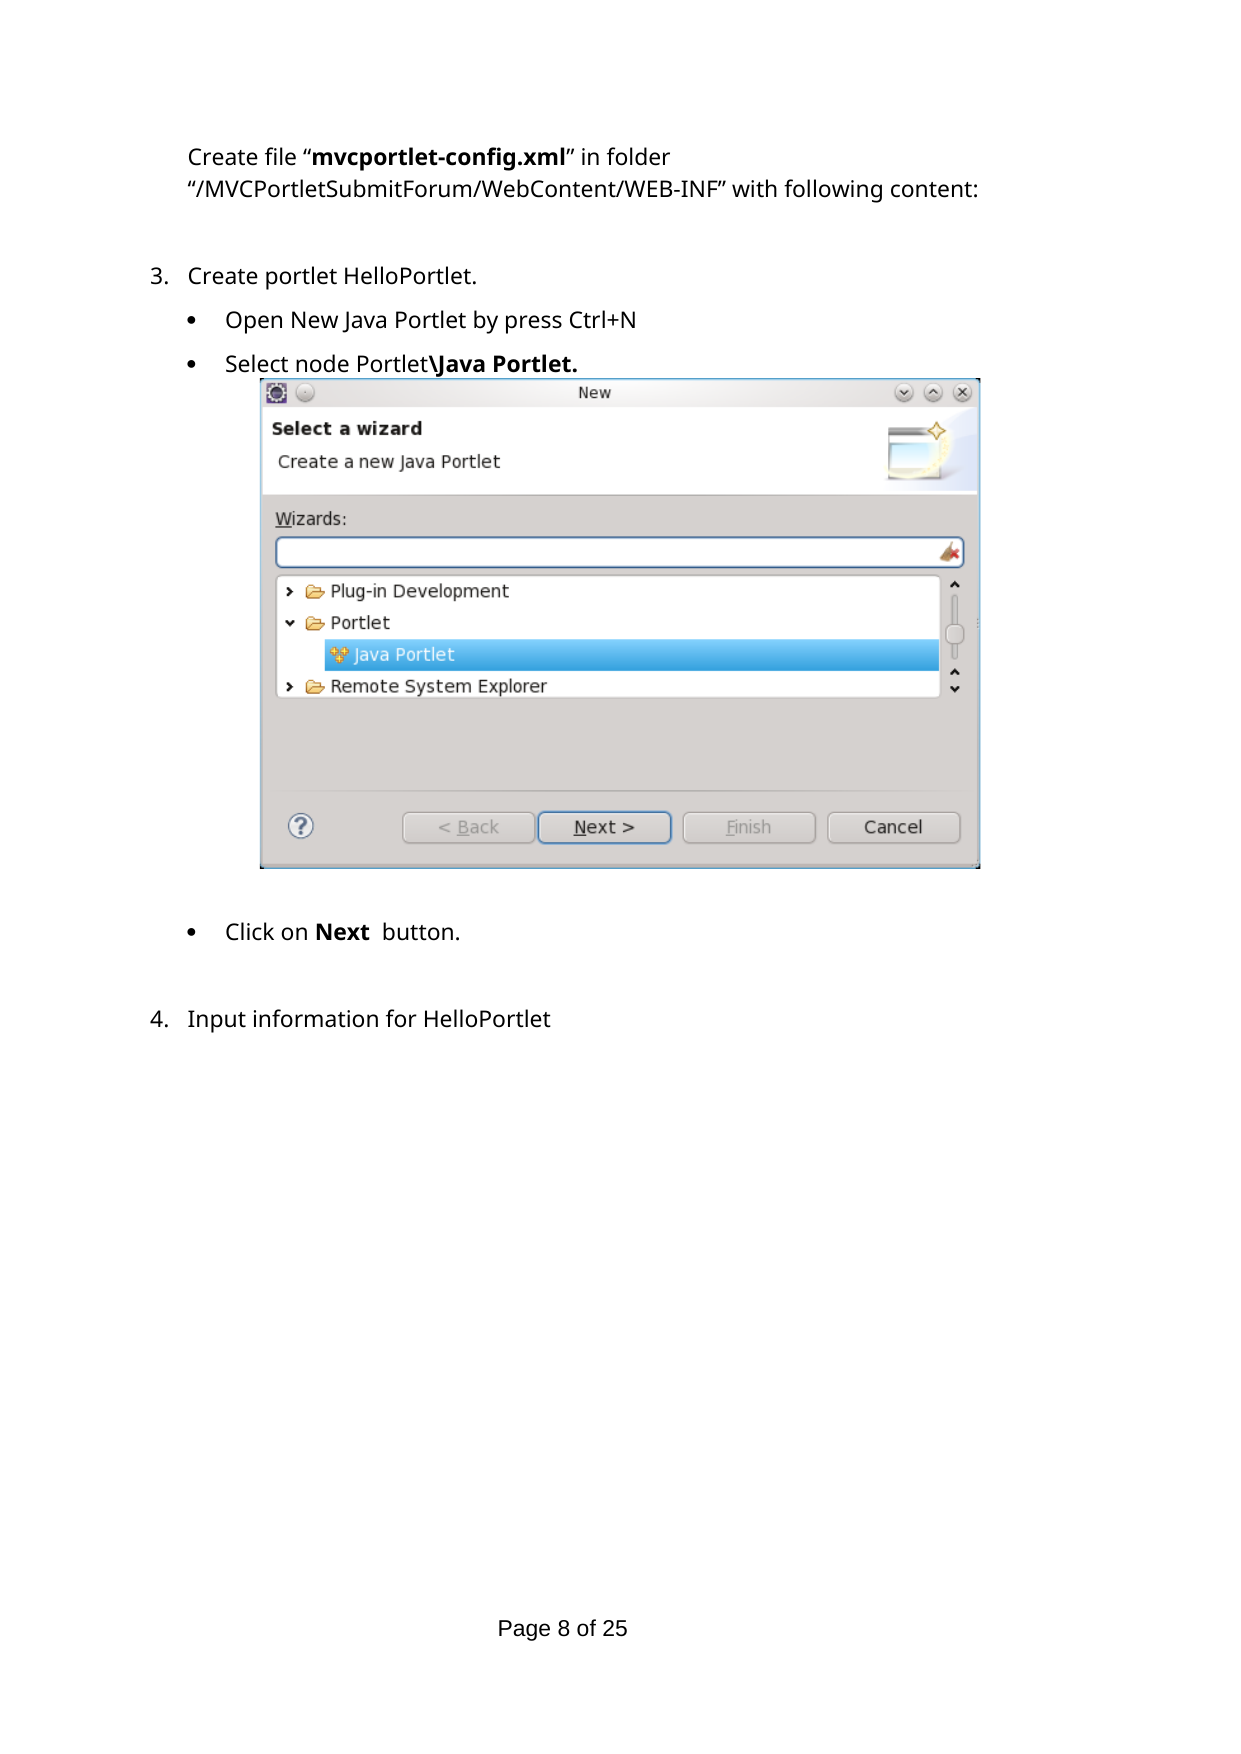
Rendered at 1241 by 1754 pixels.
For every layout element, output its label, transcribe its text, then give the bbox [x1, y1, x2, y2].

list Select node Portlet\Java Portlet. [187, 347, 1128, 379]
list Click on Next button. [187, 916, 1128, 947]
list Open New Java Portlet by press Ctrl+N [187, 304, 1128, 335]
text Create file “mvcportlet-config.xml” in folder “/MVCPortletSubmitForum/WebContent/WEB-INF” with following content: [187, 141, 1128, 204]
picture [259, 378, 981, 869]
subtitle Input information for HelloPortlet [150, 1003, 1128, 1034]
subtitle Create portlet HelloPortlet. [150, 260, 1128, 291]
